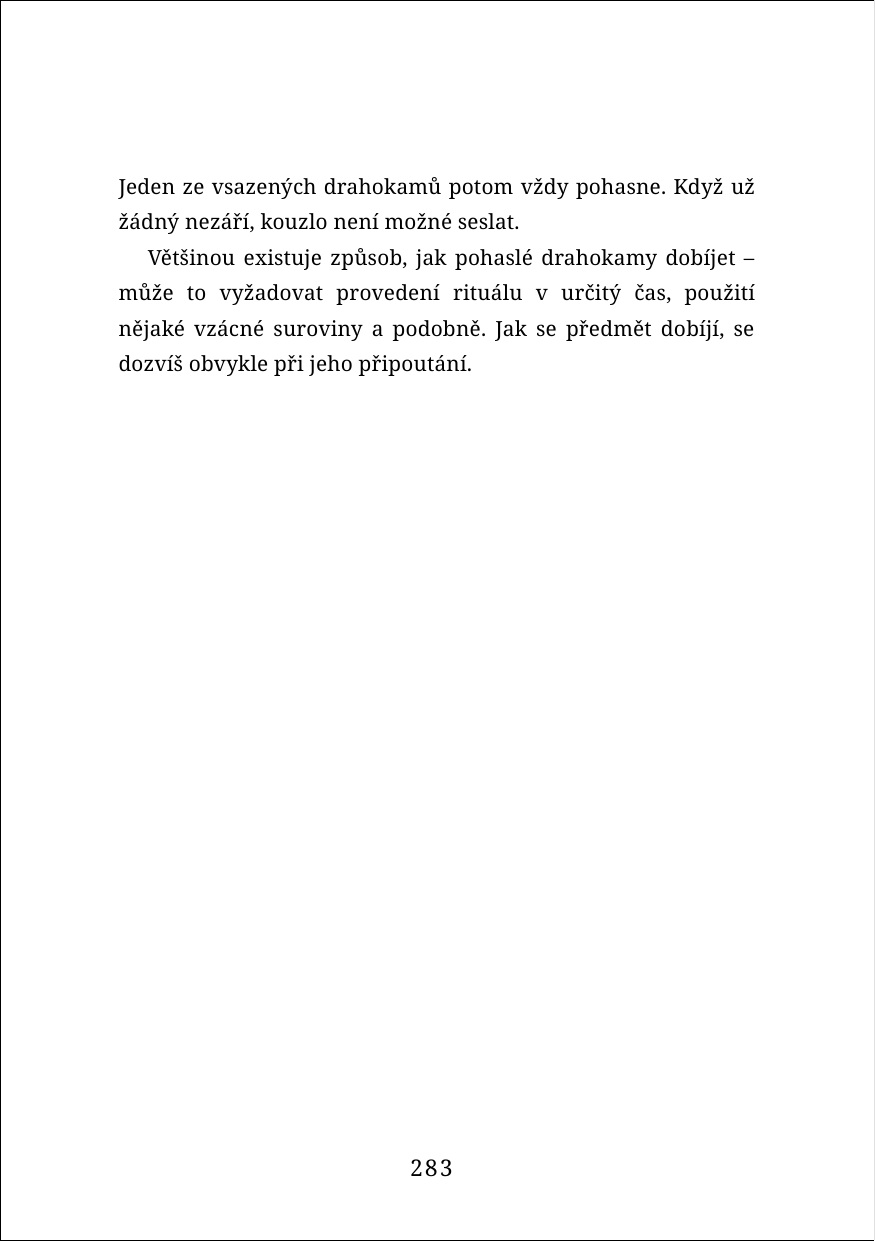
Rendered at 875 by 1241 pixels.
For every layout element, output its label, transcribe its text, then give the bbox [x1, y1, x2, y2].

text Jeden ze vsazených drahokamů potom vždy pohasne. Když už žádný nezáří, kouzlo není možné seslat. Většinou existuje způsob, jak pohaslé drahokamy dobíjet – může to vyžadovat provedení rituálu v určitý čas, použití nějaké vzácné suroviny a podobně. Jak se předmět dobíjí, se dozvíš obvykle při jeho připoutání. [118, 172, 756, 378]
